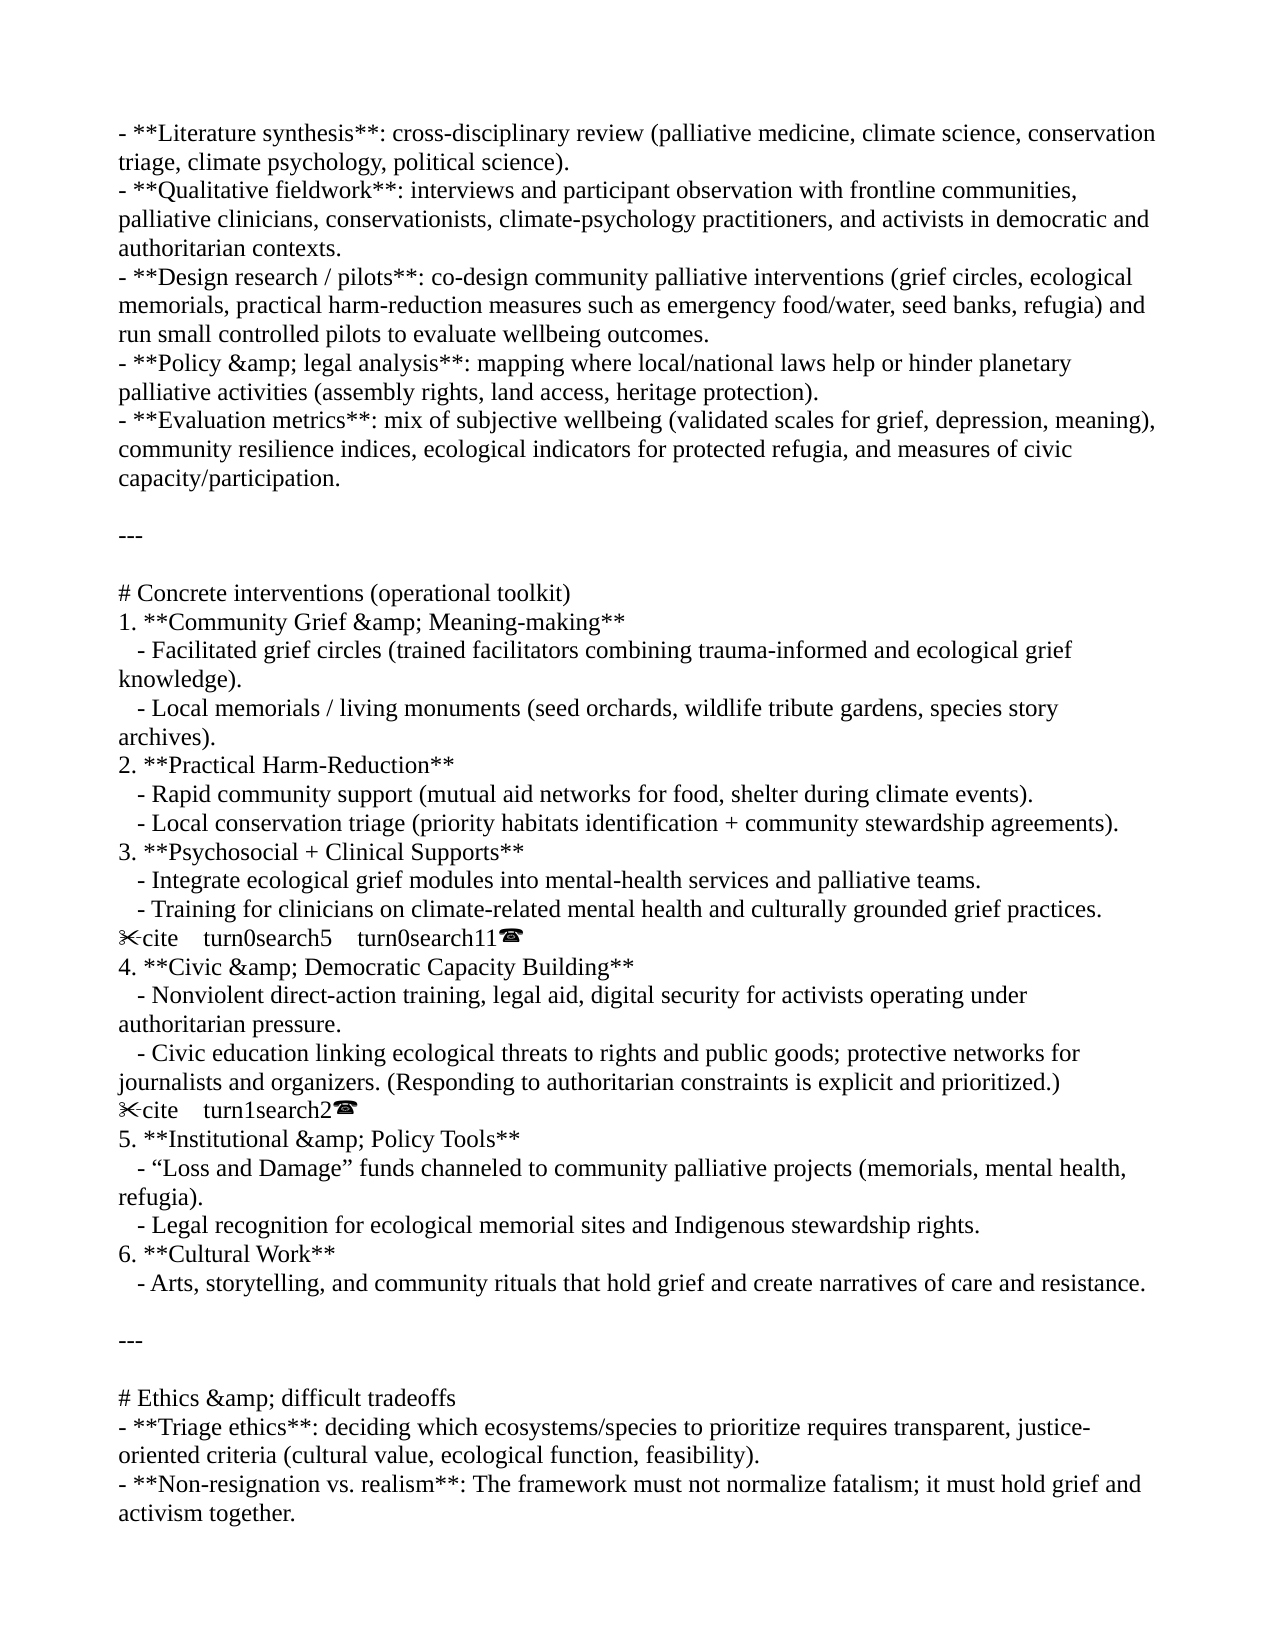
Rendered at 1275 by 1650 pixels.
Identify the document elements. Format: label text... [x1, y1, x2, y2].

text --- [118, 521, 1157, 549]
text - **Triage ethics**: deciding which ecosystems/species to prioritize requires transparent, justice-oriented criteria (cultural value, ecological function, feasibility). [118, 1412, 1157, 1469]
text - Nonviolent direct-action training, legal aid, digital security for activists operating under authoritarian pressure. [118, 981, 1157, 1038]
text - Rapid community support (mutual aid networks for food, shelter during climate events). [118, 779, 1157, 808]
text - **Literature synthesis**: cross-disciplinary review (palliative medicine, climate science, conservation triage, climate psychology, political science). [118, 118, 1157, 176]
text 3. **Psychosocial + Clinical Supports** [118, 837, 1157, 866]
text 2. **Practical Harm-Reduction** [118, 751, 1157, 779]
text - Facilitated grief circles (trained facilitators combining trauma-informed and ecological grief knowledge). [118, 636, 1157, 693]
text - **Policy &amp; legal analysis**: mapping where local/national laws help or hinder planetary palliative activities (assembly rights, land access, heritage protection). [118, 348, 1157, 406]
text - Civic education linking ecological threats to rights and public goods; protective networks for journalists and organizers. (Responding to authoritarian constraints is explicit and prioritized.) citeturn1search2 [118, 1038, 1157, 1124]
text - Local conservation triage (priority habitats identification + community stewardship agreements). [118, 808, 1157, 837]
text 4. **Civic &amp; Democratic Capacity Building** [118, 952, 1157, 981]
text - “Loss and Damage” funds channeled to community palliative projects (memorials, mental health, refugia). [118, 1153, 1157, 1211]
text 5. **Institutional &amp; Policy Tools** [118, 1124, 1157, 1153]
text 6. **Cultural Work** [118, 1239, 1157, 1268]
text - Integrate ecological grief modules into mental-health services and palliative teams. [118, 866, 1157, 894]
text --- [118, 1326, 1157, 1354]
text - **Qualitative fieldwork**: interviews and participant observation with frontline communities, palliative clinicians, conservationists, climate-psychology practitioners, and activists in democratic and authoritarian contexts. [118, 176, 1157, 262]
text # Ethics &amp; difficult tradeoffs [118, 1383, 1157, 1412]
text - Training for clinicians on climate-related mental health and culturally grounded grief practices. citeturn0search5turn0search11 [118, 894, 1157, 952]
text 1. **Community Grief &amp; Meaning-making** [118, 607, 1157, 636]
text - Local memorials / living monuments (seed orchards, wildlife tribute gardens, species story archives). [118, 693, 1157, 751]
text - Legal recognition for ecological memorial sites and Indigenous stewardship rights. [118, 1211, 1157, 1239]
text - **Design research / pilots**: co-design community palliative interventions (grief circles, ecological memorials, practical harm-reduction measures such as emergency food/water, seed banks, refugia) and run small controlled pilots to evaluate wellbeing outcomes. [118, 262, 1157, 348]
text - Arts, storytelling, and community rituals that hold grief and create narratives of care and resistance. [118, 1268, 1157, 1297]
text # Concrete interventions (operational toolkit) [118, 578, 1157, 607]
text - **Non-resignation vs. realism**: The framework must not normalize fatalism; it must hold grief and activism together. [118, 1469, 1157, 1527]
text - **Evaluation metrics**: mix of subjective wellbeing (validated scales for grief, depression, meaning), community resilience indices, ecological indicators for protected refugia, and measures of civic capacity/participation. [118, 406, 1157, 492]
